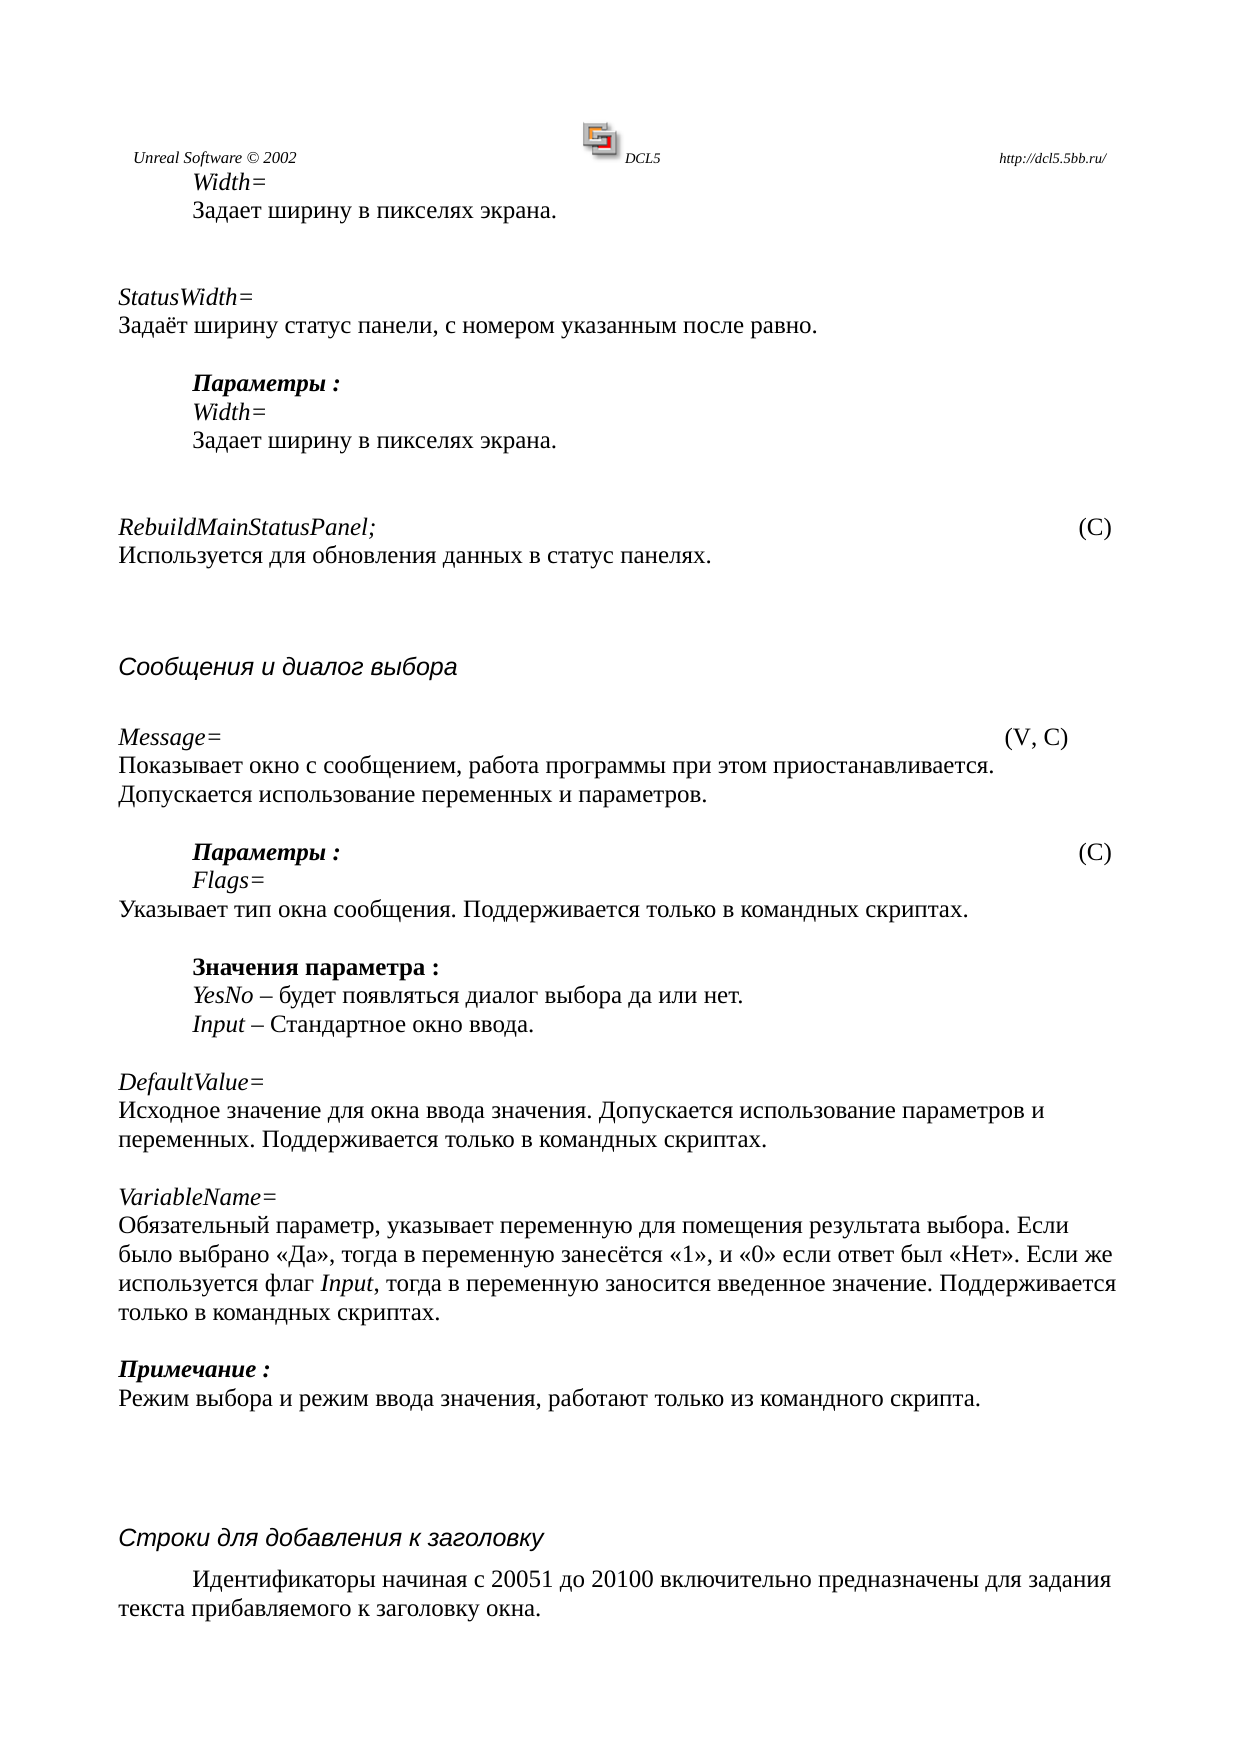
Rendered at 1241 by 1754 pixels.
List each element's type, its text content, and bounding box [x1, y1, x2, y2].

text Задает ширину в пикселях экрана. [118, 425, 1122, 454]
text Input – Стандартное окно ввода. [118, 1009, 1122, 1038]
text Параметры : [118, 368, 1122, 397]
text Width= [118, 397, 1122, 425]
text Режим выбора и режим ввода значения, работают только из командного скрипта. [118, 1383, 1122, 1412]
text YesNo – будет появляться диалог выбора да или нет. [118, 980, 1122, 1009]
text Обязательный параметр, указывает переменную для помещения результата выбора. Если было выбрано «Да», тогда в переменную занесётся «1», и «0» если ответ был «Нет». Если же используется флаг Input, тогда в переменную заносится введенное значение. Поддерживается только в командных скриптах. [118, 1210, 1122, 1325]
text Параметры : (C) [118, 837, 1122, 865]
text RebuildMainStatusPanel; (C) [118, 512, 1122, 540]
text Показывает окно с сообщением, работа программы при этом приостанавливается. Допускается использование переменных и параметров. [118, 750, 1122, 808]
text Message= (V, C) [118, 722, 1122, 750]
text Исходное значение для окна ввода значения. Допускается использование параметров и переменных. Поддерживается только в командных скриптах. [118, 1095, 1122, 1153]
text VariableName= [118, 1182, 1122, 1210]
text DefaultValue= [118, 1067, 1122, 1095]
text Значения параметра : [118, 952, 1122, 980]
text Задаёт ширину статус панели, с номером указанным после равно. [118, 310, 1122, 339]
picture [579, 118, 625, 164]
text StatusWidth= [118, 282, 1122, 310]
text Width= [118, 167, 1122, 195]
text Примечание : [118, 1354, 1122, 1383]
text Указывает тип окна сообщения. Поддерживается только в командных скриптах. [118, 894, 1122, 923]
subtitle Строки для добавления к заголовку [118, 1523, 1122, 1552]
text Идентификаторы начиная с 20051 до 20100 включительно предназначены для задания текста прибавляемого к заголовку окна. [118, 1564, 1122, 1622]
subtitle Сообщения и диалог выбора [118, 652, 1122, 680]
text Используется для обновления данных в статус панелях. [118, 540, 1122, 569]
text Flags= [118, 865, 1122, 894]
text Задает ширину в пикселях экрана. [118, 195, 1122, 224]
